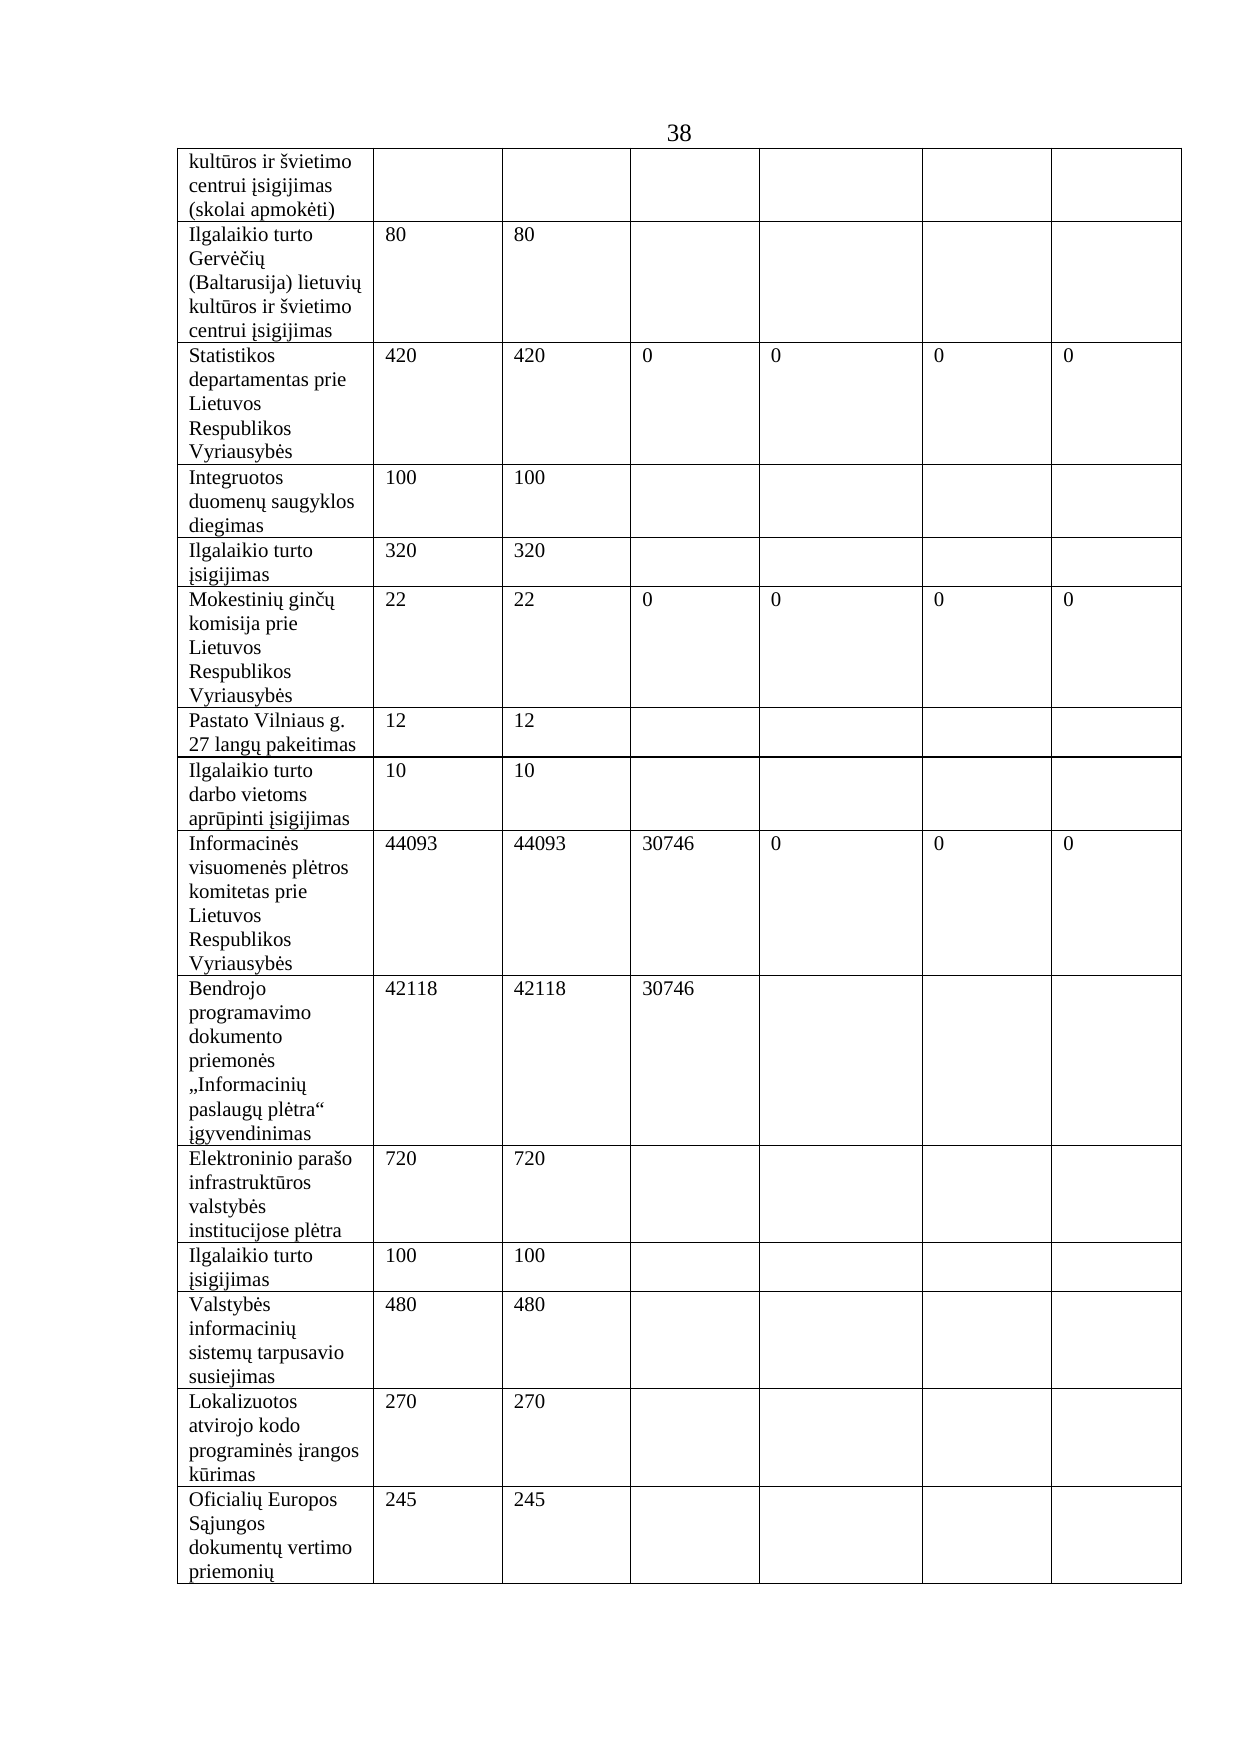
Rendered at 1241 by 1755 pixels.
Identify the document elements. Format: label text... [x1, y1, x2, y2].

table_cell 42118 [374, 976, 502, 1144]
table_cell 0 [1052, 831, 1181, 975]
table_cell Valstybės informacinių sistemų tarpusavio susiejimas [178, 1292, 373, 1388]
table_cell [760, 149, 922, 221]
table_cell 100 [503, 465, 630, 537]
table_cell 12 [374, 708, 502, 756]
table_cell [923, 1243, 1051, 1291]
table_cell [374, 149, 502, 221]
table_cell [503, 149, 630, 221]
table_cell Ilgalaikio turto darbo vietoms aprūpinti įsigijimas [178, 758, 373, 830]
table_cell kultūros ir švietimo centrui įsigijimas (skolai apmokėti) [178, 149, 373, 221]
table_cell 0 [923, 587, 1051, 707]
table_cell [1052, 1243, 1181, 1291]
table_cell [1052, 1292, 1181, 1388]
table_cell [760, 465, 922, 537]
table_cell 420 [503, 343, 630, 463]
table_cell [760, 1146, 922, 1242]
table_cell [923, 758, 1051, 830]
table_cell Ilgalaikio turto įsigijimas [178, 538, 373, 586]
table_cell Informacinės visuomenės plėtros komitetas prie Lietuvos Respublikos Vyriausybės [178, 831, 373, 975]
table_cell [631, 538, 759, 586]
table_cell [1052, 538, 1181, 586]
table_cell [1052, 465, 1181, 537]
table_cell Statistikos departamentas prie Lietuvos Respublikos Vyriausybės [178, 343, 373, 463]
table_cell 100 [374, 1243, 502, 1291]
table_cell [760, 1243, 922, 1291]
table_cell 0 [760, 831, 922, 975]
table_cell [1052, 1389, 1181, 1486]
table_cell [760, 1487, 922, 1583]
table_cell 0 [760, 587, 922, 707]
table_cell 22 [374, 587, 502, 707]
table_cell [1052, 976, 1181, 1144]
table_cell [923, 708, 1051, 756]
table_cell [631, 758, 759, 830]
table_cell [1052, 708, 1181, 756]
table_cell [923, 465, 1051, 537]
table_cell 320 [374, 538, 502, 586]
table_cell [923, 222, 1051, 342]
table_cell Lokalizuotos atvirojo kodo programinės įrangos kūrimas [178, 1389, 373, 1486]
table_cell 0 [631, 587, 759, 707]
table_cell 30746 [631, 831, 759, 975]
table_cell 80 [503, 222, 630, 342]
table_cell Pastato Vilniaus g. 27 langų pakeitimas [178, 708, 373, 756]
table_cell 0 [923, 343, 1051, 463]
table_cell 10 [503, 758, 630, 830]
table_cell 42118 [503, 976, 630, 1144]
table_cell 44093 [374, 831, 502, 975]
table_cell Oficialių Europos Sąjungos dokumentų vertimo priemonių [178, 1487, 373, 1583]
table_cell [631, 1146, 759, 1242]
table_cell 0 [1052, 587, 1181, 707]
table_cell [760, 1389, 922, 1486]
table_cell [923, 538, 1051, 586]
table_cell [760, 1292, 922, 1388]
table_cell [923, 1389, 1051, 1486]
table_cell [760, 222, 922, 342]
table_cell 0 [1052, 343, 1181, 463]
table_cell Ilgalaikio turto įsigijimas [178, 1243, 373, 1291]
table_cell [760, 758, 922, 830]
table_cell [631, 1243, 759, 1291]
table_cell 245 [374, 1487, 502, 1583]
table_cell [631, 708, 759, 756]
table_cell 480 [374, 1292, 502, 1388]
table_cell [1052, 1146, 1181, 1242]
table_cell [631, 222, 759, 342]
table_cell [923, 976, 1051, 1144]
table_cell [1052, 1487, 1181, 1583]
table_cell 100 [503, 1243, 630, 1291]
table_cell 720 [374, 1146, 502, 1242]
table_cell 320 [503, 538, 630, 586]
table_cell [923, 1146, 1051, 1242]
table_cell [760, 708, 922, 756]
table_cell [1052, 758, 1181, 830]
table_cell Ilgalaikio turto Gervėčių (Baltarusija) lietuvių kultūros ir švietimo centrui įsigijimas [178, 222, 373, 342]
table_cell 12 [503, 708, 630, 756]
table_cell 245 [503, 1487, 630, 1583]
table_cell 270 [374, 1389, 502, 1486]
table_cell 720 [503, 1146, 630, 1242]
table_cell 100 [374, 465, 502, 537]
table_cell Elektroninio parašo infrastruktūros valstybės institucijose plėtra [178, 1146, 373, 1242]
table_cell [631, 1389, 759, 1486]
table_cell 30746 [631, 976, 759, 1144]
table_cell [923, 1487, 1051, 1583]
table_cell [1052, 222, 1181, 342]
table_cell [760, 976, 922, 1144]
table_cell 80 [374, 222, 502, 342]
table_cell [923, 149, 1051, 221]
table_cell [760, 538, 922, 586]
table_cell Bendrojo programavimo dokumento priemonės „Informacinių paslaugų plėtra“ įgyvendinimas [178, 976, 373, 1144]
table_cell [631, 149, 759, 221]
table_cell Mokestinių ginčų komisija prie Lietuvos Respublikos Vyriausybės [178, 587, 373, 707]
table_cell [631, 1487, 759, 1583]
table_cell 270 [503, 1389, 630, 1486]
table_cell 22 [503, 587, 630, 707]
table_cell [1052, 149, 1181, 221]
table_cell 0 [760, 343, 922, 463]
table_cell 0 [923, 831, 1051, 975]
table_cell Integruotos duomenų saugyklos diegimas [178, 465, 373, 537]
table_cell [631, 1292, 759, 1388]
table_cell 0 [631, 343, 759, 463]
table_cell 420 [374, 343, 502, 463]
table_cell 480 [503, 1292, 630, 1388]
table_cell [631, 465, 759, 537]
table_cell [923, 1292, 1051, 1388]
table_cell 44093 [503, 831, 630, 975]
table_cell 10 [374, 758, 502, 830]
